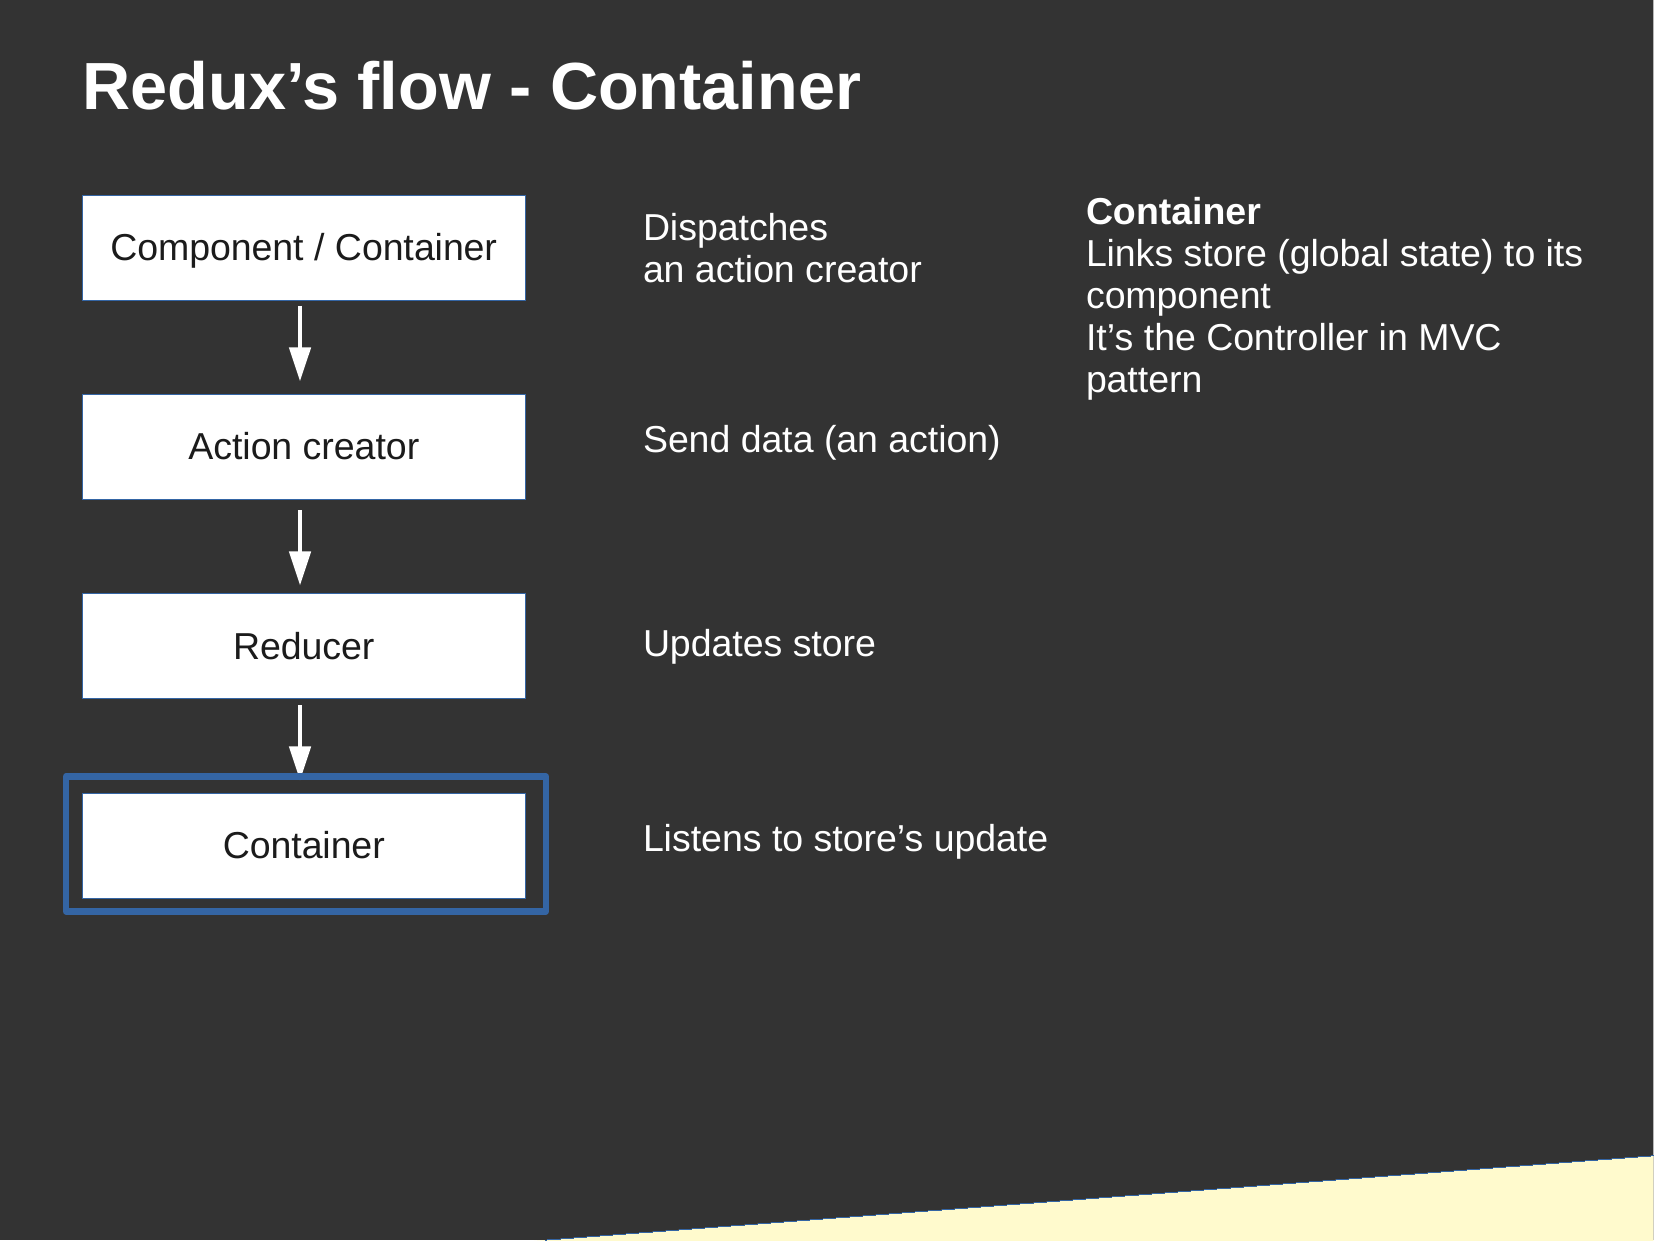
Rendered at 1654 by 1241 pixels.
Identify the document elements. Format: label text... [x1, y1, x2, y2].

text_box Container Links store (global state) to its component It’s the Controller in MVC pattern [1071, 183, 1627, 409]
text_box Dispatches an action creator [628, 198, 1021, 298]
text_box [65, 776, 546, 912]
title Redux’s flow - Container [82, 49, 886, 136]
text_box Action creator [82, 394, 526, 500]
text_box Listens to store’s update [628, 810, 1184, 871]
text_box Reducer [82, 593, 526, 699]
text_box [533, 1155, 1654, 1241]
text_box Component / Container [82, 195, 526, 301]
text_box Updates store [628, 615, 1184, 676]
text_box Send data (an action) [628, 411, 1184, 472]
